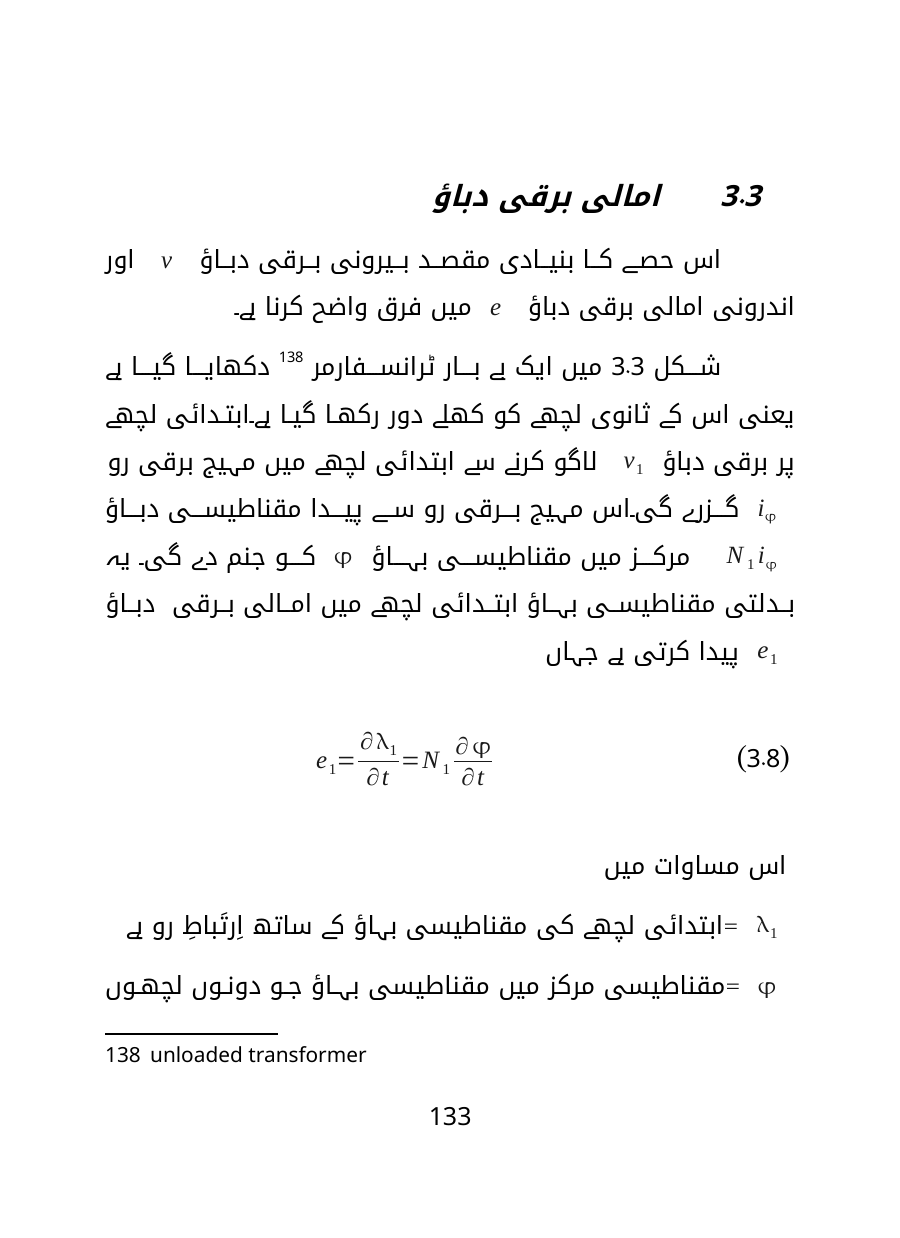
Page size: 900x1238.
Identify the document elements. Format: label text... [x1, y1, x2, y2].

text شکل 3.3 میں ایک بے بار ٹرانسفارمر دکھایا گیا ہے یعنی اس کے ثانوی لچھے کو کھلے دور رکھا گیا ہے۔ابتدائی لچھے پر برقی دباؤ لاگو کرنے سے ابتدائی لچھے میں مہیج برقی روگزرے گی۔اس مہیج برقی رو سے پیدا مقناطیسی دباؤ مرکز میں مقناطیسی بہاؤکو جنم دے گی۔ یہ بدلتی مقناطیسی بہاؤ ابتدائی لچھے میں امالی برقی دباؤپیدا کرتی ہے جہاں [105, 344, 795, 675]
subtitle امالی برقی دباؤ [105, 168, 720, 224]
text unloaded transformer [105, 1040, 795, 1068]
table_header (3.8) [696, 722, 795, 809]
text اس مساوات میں [105, 843, 795, 890]
text اس حصے کا بنیادی مقصد بیرونی برقی دباؤ اور اندرونی امالی برقی دباؤ میں فرق واضح کرنا ہے۔ [105, 236, 795, 331]
table_header [105, 722, 696, 809]
text =ابتدائی لچھے کی مقناطیسی بہاؤ کے ساتھ اِرتَباطِ رو ہے [105, 903, 795, 950]
text =مقناطیسی مرکز میں مقناطیسی بہاؤ جو دونوں لچھوں [105, 962, 795, 1010]
